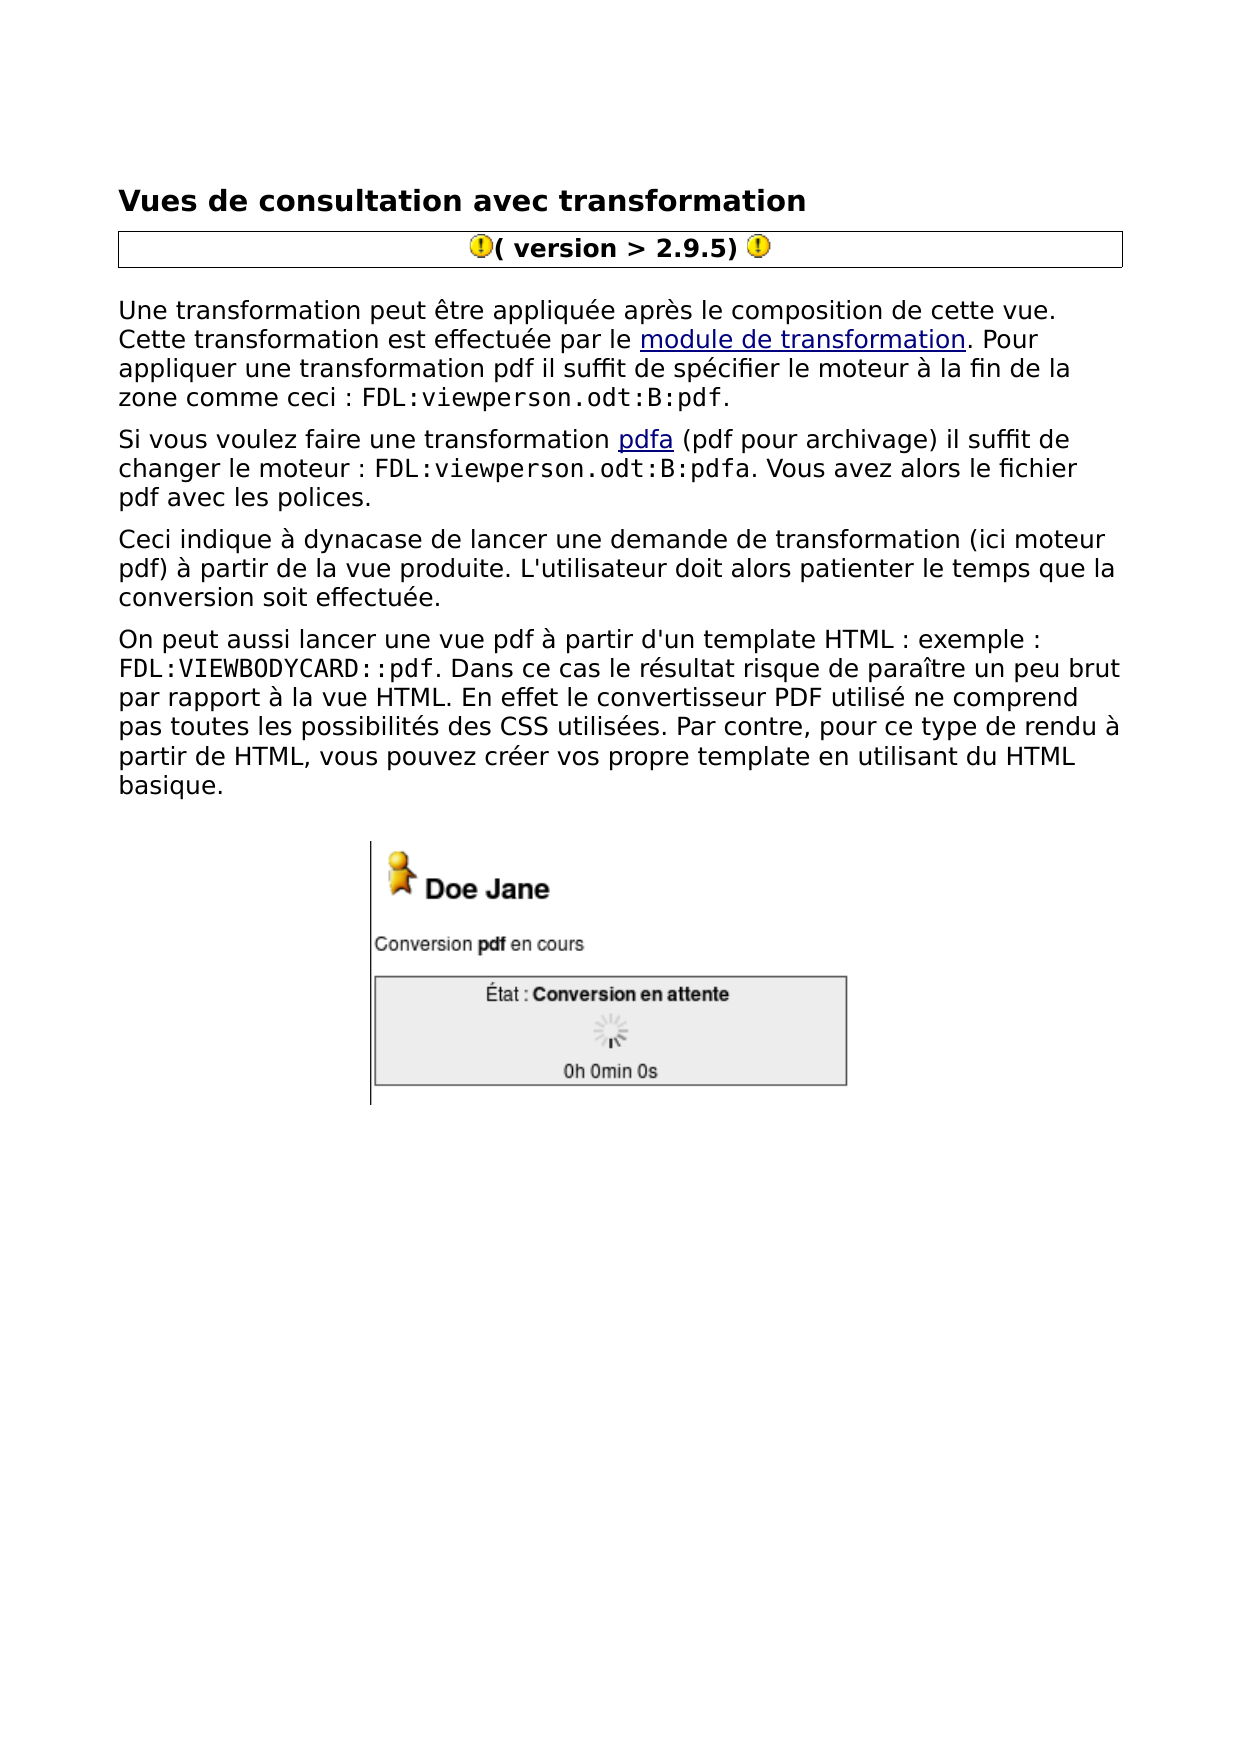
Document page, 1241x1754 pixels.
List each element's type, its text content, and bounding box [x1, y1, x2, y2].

picture [469, 234, 494, 258]
text On peut aussi lancer une vue pdf à partir d'un template HTML : exemple : FDL:VIEWBODYCARD::pdf. Dans ce cas le résultat risque de paraître un peu brut par rapport à la vue HTML. En effet le convertisseur PDF utilisé ne comprend pas toutes les possibilités des CSS utilisées. Par contre, pour ce type de rendu à partir de HTML, vous pouvez créer vos propre template en utilisant du HTML basique. [118, 625, 1122, 800]
table_header ( version > 2.9.5) [119, 232, 1122, 267]
subtitle Vues de consultation avec transformation [118, 185, 1122, 219]
text Une transformation peut être appliquée après le composition de cette vue. Cette transformation est effectuée par le module de transformation. Pour appliquer une transformation pdf il suffit de spécifier le moteur à la fin de la zone comme ceci : FDL:viewperson.odt:B:pdf. [118, 268, 1122, 412]
text Si vous voulez faire une transformation pdfa (pdf pour archivage) il suffit de changer le moteur : FDL:viewperson.odt:B:pdfa. Vous avez alors le fichier pdf avec les polices. [118, 425, 1122, 512]
text Ceci indique à dynacase de lancer une demande de transformation (ici moteur pdf) à partir de la vue produite. L'utilisateur doit alors patienter le temps que la conversion soit effectuée. [118, 525, 1122, 612]
picture [370, 841, 870, 1105]
picture [747, 234, 771, 258]
